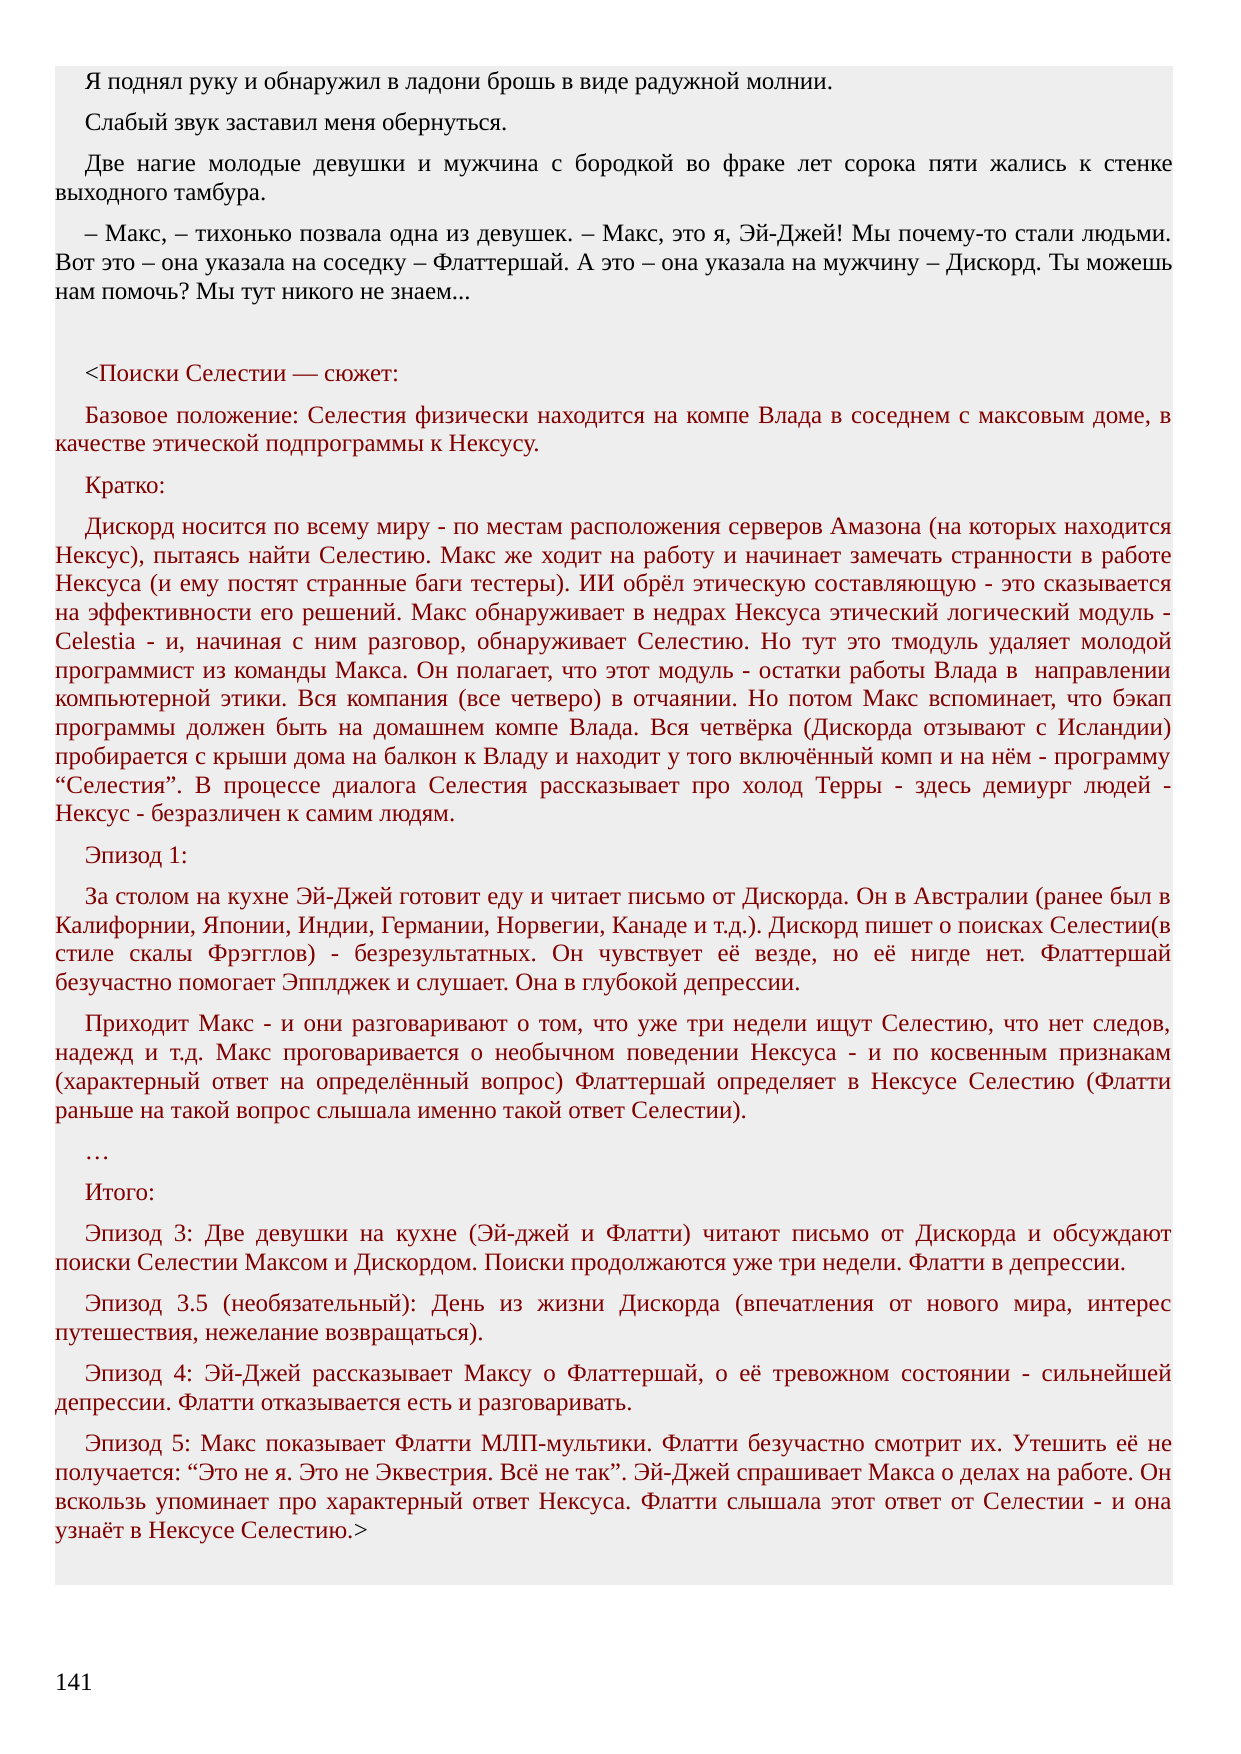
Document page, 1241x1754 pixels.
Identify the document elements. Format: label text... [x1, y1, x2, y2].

text За столом на кухне Эй-Джей готовит еду и читает письмо от Дискорда. Он в Австралии (ранее был в Калифорнии, Японии, Индии, Германии, Норвегии, Канаде и т.д.). Дискорд пишет о поисках Селестии(в стиле скалы Фрэгглов) - безрезультатных. Он чувствует её везде, но её нигде нет. Флаттершай безучастно помогает Эпплджек и слушает. Она в глубокой депрессии. [55, 881, 1173, 996]
text Слабый звук заставил меня обернуться. [55, 107, 1173, 136]
text Эпизод 3: Две девушки на кухне (Эй-джей и Флатти) читают письмо от Дискорда и обсуждают поиски Селестии Максом и Дискордом. Поиски продолжаются уже три недели. Флатти в депрессии. [55, 1218, 1173, 1276]
text Эпизод 5: Макс показывает Флатти МЛП-мультики. Флатти безучастно смотрит их. Утешить её не получается: “Это не я. Это не Эквестрия. Всё не так”. Эй-Джей спрашивает Макса о делах на работе. Он вскользь упоминает про характерный ответ Нексуса. Флатти слышала этот ответ от Селестии - и она узнаёт в Нексусе Селестию.> [55, 1428, 1173, 1543]
text Базовое положение: Селестия физически находится на компе Влада в соседнем с максовым доме, в качестве этической подпрограммы к Нексусу. [55, 400, 1173, 457]
text Эпизод 4: Эй-Джей рассказывает Максу о Флаттершай, о её тревожном состоянии - сильнейшей депрессии. Флатти отказывается есть и разговаривать. [55, 1358, 1173, 1416]
text Приходит Макс - и они разговаривают о том, что уже три недели ищут Селестию, что нет следов, надежд и т.д. Макс проговаривается о необычном поведении Нексуса - и по косвенным признакам (характерный ответ на определённый вопрос) Флаттершай определяет в Нексусе Селестию (Флатти раньше на такой вопрос слышала именно такой ответ Селестии). [55, 1008, 1173, 1123]
text <Поиски Селестии — сюжет: [55, 358, 1173, 387]
text Дискорд носится по всему миру - по местам расположения серверов Амазона (на которых находится Нексус), пытаясь найти Селестию. Макс же ходит на работу и начинает замечать странности в работе Нексуса (и ему постят странные баги тестеры). ИИ обрёл этическую составляющую - это сказывается на эффективности его решений. Макс обнаруживает в недрах Нексуса этический логический модуль - Celestia - и, начиная с ним разговор, обнаруживает Селестию. Но тут это тмодуль удаляет молодой программист из команды Макса. Он полагает, что этот модуль - остатки работы Влада в направлении компьютерной этики. Вся компания (все четверо) в отчаянии. Но потом Макс вспоминает, что бэкап программы должен быть на домашнем компе Влада. Вся четвёрка (Дискорда отзывают с Исландии) пробирается с крыши дома на балкон к Владу и находит у того включённый комп и на нём - программу “Селестия”. В процессе диалога Селестия рассказывает про холод Терры - здесь демиург людей - Нексус - безразличен к самим людям. [55, 511, 1173, 827]
text … [55, 1136, 1173, 1165]
text Я поднял руку и обнаружил в ладони брошь в виде радужной молнии. [55, 66, 1173, 95]
text Эпизод 3.5 (необязательный): День из жизни Дискорда (впечатления от нового мира, интерес путешествия, нежелание возвращаться). [55, 1288, 1173, 1346]
text Эпизод 1: [55, 840, 1173, 868]
text Итого: [55, 1177, 1173, 1206]
text Кратко: [55, 470, 1173, 498]
text Две нагие молодые девушки и мужчина с бородкой во фраке лет сорока пяти жались к стенке выходного тамбура. [55, 148, 1173, 206]
text – Макс, – тихонько позвала одна из девушек. – Макс, это я, Эй-Джей! Мы почему-то стали людьми. Вот это – она указала на соседку – Флаттершай. А это – она указала на мужчину – Дискорд. Ты можешь нам помочь? Мы тут никого не знаем... [55, 218, 1173, 305]
